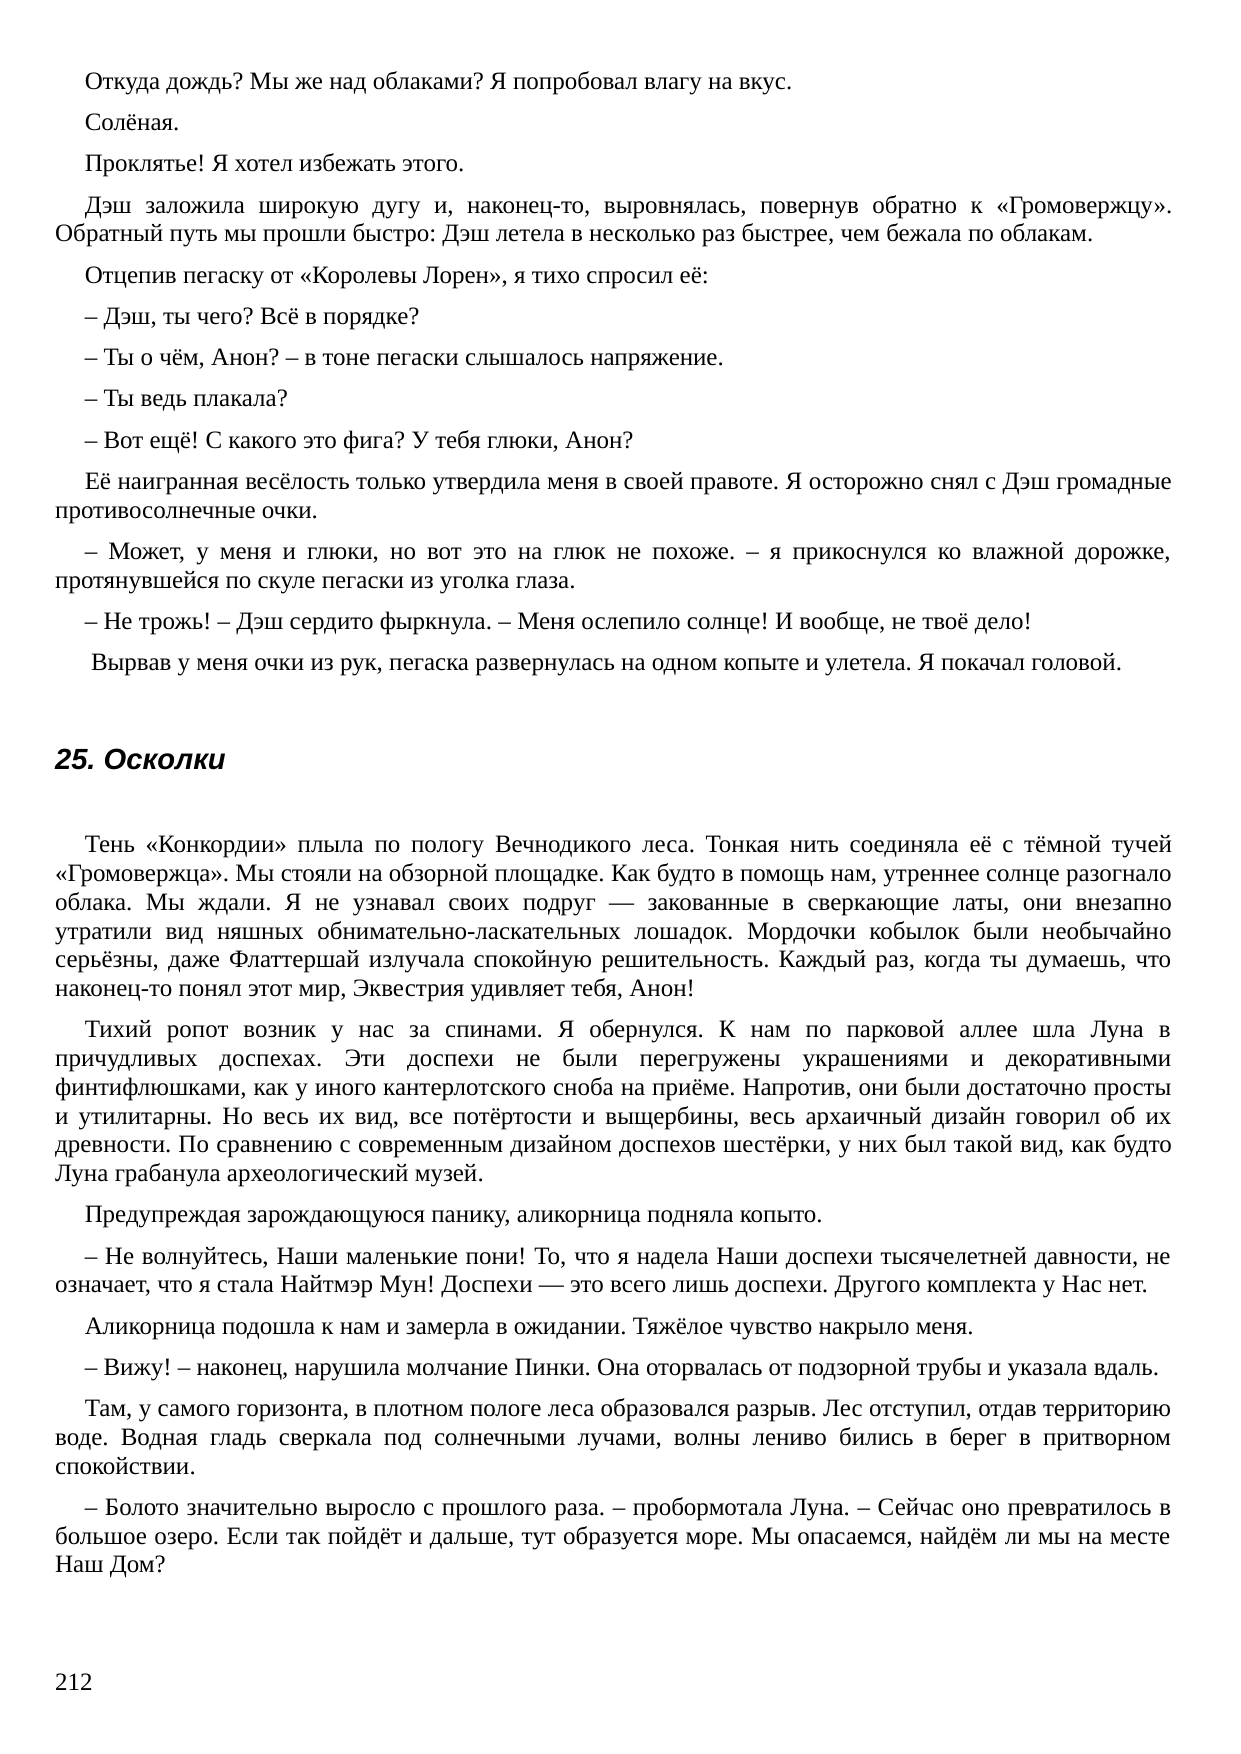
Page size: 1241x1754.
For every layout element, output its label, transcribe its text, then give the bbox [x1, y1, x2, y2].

text Тень «Конкордии» плыла по пологу Вечнодикого леса. Тонкая нить соединяла её с тёмной тучей «Громовержца». Мы стояли на обзорной площадке. Как будто в помощь нам, утреннее солнце разогнало облака. Мы ждали. Я не узнавал своих подруг — закованные в сверкающие латы, они внезапно утратили вид няшных обнимательно-ласкательных лошадок. Мордочки кобылок были необычайно серьёзны, даже Флаттершай излучала спокойную решительность. Каждый раз, когда ты думаешь, что наконец-то понял этот мир, Эквестрия удивляет тебя, Анон! [55, 829, 1173, 1002]
text Там, у самого горизонта, в плотном пологе леса образовался разрыв. Лес отступил, отдав территорию воде. Водная гладь сверкала под солнечными лучами, волны лениво бились в берег в притворном спокойствии. [55, 1393, 1173, 1479]
text – Не волнуйтесь, Наши маленькие пони! То, что я надела Наши доспехи тысячелетней давности, не означает, что я стала Найтмэр Мун! Доспехи — это всего лишь доспехи. Другого комплекта у Нас нет. [55, 1241, 1173, 1298]
text Предупреждая зарождающуюся панику, аликорница подняла копыто. [55, 1199, 1173, 1228]
text Вырвав у меня очки из рук, пегаска развернулась на одном копыте и улетела. Я покачал головой. [55, 647, 1173, 676]
text Дэш заложила широкую дугу и, наконец-то, выровнялась, повернув обратно к «Громовержцу». Обратный путь мы прошли быстро: Дэш летела в несколько раз быстрее, чем бежала по облакам. [55, 190, 1173, 247]
text Откуда дождь? Мы же над облаками? Я попробовал влагу на вкус. [55, 66, 1173, 95]
text – Дэш, ты чего? Всё в порядке? [55, 301, 1173, 330]
text – Болото значительно выросло с прошлого раза. – пробормотала Луна. – Сейчас оно превратилось в большое озеро. Если так пойдёт и дальше, тут образуется море. Мы опасаемся, найдём ли мы на месте Наш Дом? [55, 1492, 1173, 1578]
text Тихий ропот возник у нас за спинами. Я обернулся. К нам по парковой аллее шла Луна в причудливых доспехах. Эти доспехи не были перегружены украшениями и декоративными финтифлюшками, как у иного кантерлотского сноба на приёме. Напротив, они были достаточно просты и утилитарны. Но весь их вид, все потёртости и выщербины, весь архаичный дизайн говорил об их древности. По сравнению с современным дизайном доспехов шестёрки, у них был такой вид, как будто Луна грабанула археологический музей. [55, 1014, 1173, 1187]
text Её наигранная весёлость только утвердила меня в своей правоте. Я осторожно снял с Дэш громадные противосолнечные очки. [55, 466, 1173, 523]
text – Может, у меня и глюки, но вот это на глюк не похоже. – я прикоснулся ко влажной дорожке, протянувшейся по скуле пегаски из уголка глаза. [55, 536, 1173, 593]
text Проклятье! Я хотел избежать этого. [55, 148, 1173, 177]
text – Вижу! – наконец, нарушила молчание Пинки. Она оторвалась от подзорной трубы и указала вдаль. [55, 1352, 1173, 1381]
text – Вот ещё! С какого это фига? У тебя глюки, Анон? [55, 425, 1173, 453]
text – Ты ведь плакала? [55, 383, 1173, 412]
text – Не трожь! – Дэш сердито фыркнула. – Меня ослепило солнце! И вообще, не твоё дело! [55, 606, 1173, 635]
subtitle 25. Осколки [55, 742, 1173, 776]
text – Ты о чём, Анон? – в тоне пегаски слышалось напряжение. [55, 342, 1173, 371]
text Солёная. [55, 107, 1173, 136]
text Отцепив пегаску от «Королевы Лорен», я тихо спросил её: [55, 260, 1173, 288]
text Аликорница подошла к нам и замерла в ожидании. Тяжёлое чувство накрыло меня. [55, 1311, 1173, 1339]
